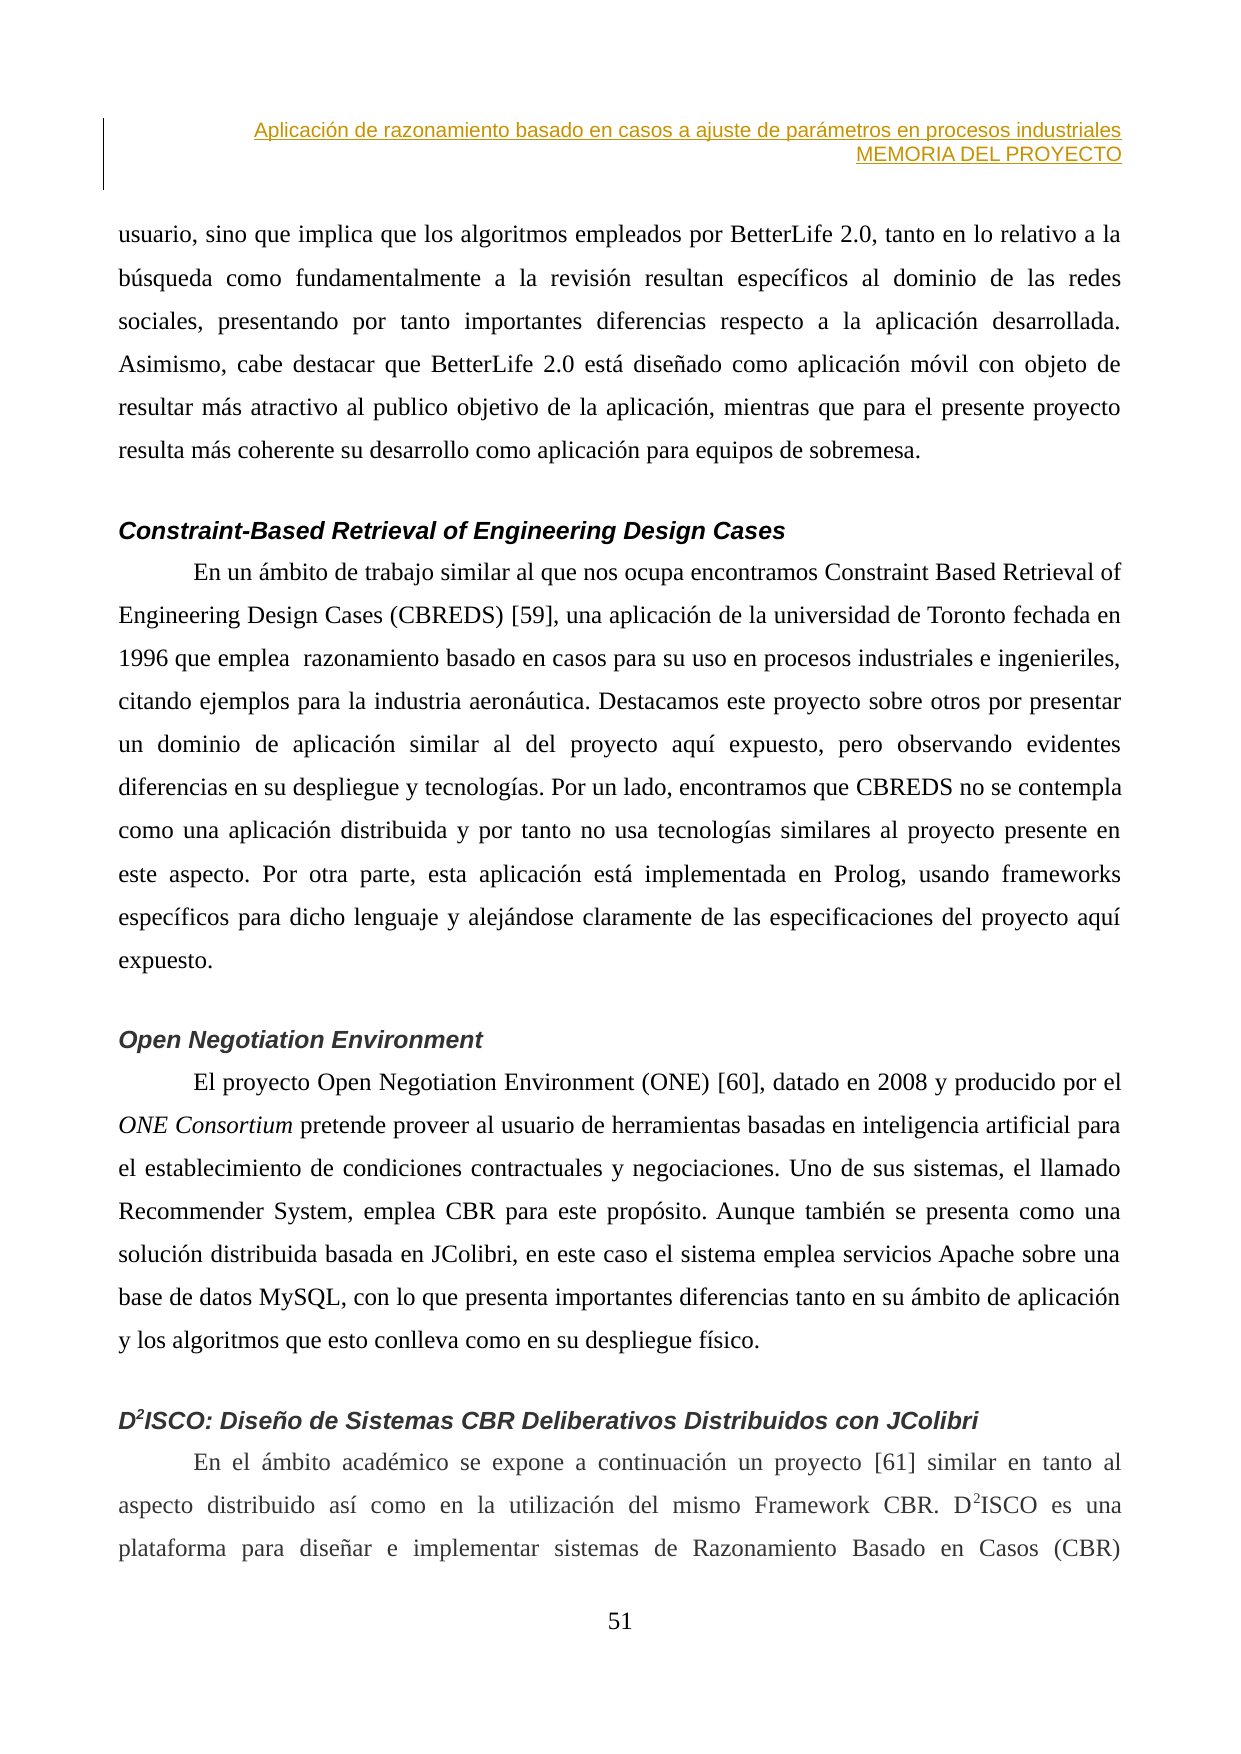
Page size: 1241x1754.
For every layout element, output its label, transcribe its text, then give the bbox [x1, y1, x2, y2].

text El proyecto Open Negotiation Environment (ONE) [60], datado en 2008 y producido por el ONE Consortium pretende proveer al usuario de herramientas basadas en inteligencia artificial para el establecimiento de condiciones contractuales y negociaciones. Uno de sus sistemas, el llamado Recommender System, emplea CBR para este propósito. Aunque también se presenta como una solución distribuida basada en JColibri, en este caso el sistema emplea servicios Apache sobre una base de datos MySQL, con lo que presenta importantes diferencias tanto en su ámbito de aplicación y los algoritmos que esto conlleva como en su despliegue físico. [118, 1067, 1122, 1354]
subtitle Constraint-Based Retrieval of Engineering Design Cases [118, 516, 1122, 544]
subtitle D2ISCO: Diseño de Sistemas CBR Deliberativos Distribuidos con JColibri [118, 1406, 1122, 1434]
text usuario, sino que implica que los algoritmos empleados por BetterLife 2.0, tanto en lo relativo a la búsqueda como fundamentalmente a la revisión resultan específicos al dominio de las redes sociales, presentando por tanto importantes diferencias respecto a la aplicación desarrollada. Asimismo, cabe destacar que BetterLife 2.0 está diseñado como aplicación móvil con objeto de resultar más atractivo al publico objetivo de la aplicación, mientras que para el presente proyecto resulta más coherente su desarrollo como aplicación para equipos de sobremesa. [118, 219, 1122, 464]
text En un ámbito de trabajo similar al que nos ocupa encontramos Constraint Based Retrieval of Engineering Design Cases (CBREDS) [59], una aplicación de la universidad de Toronto fechada en 1996 que emplea razonamiento basado en casos para su uso en procesos industriales e ingenieriles, citando ejemplos para la industria aeronáutica. Destacamos este proyecto sobre otros por presentar un dominio de aplicación similar al del proyecto aquí expuesto, pero observando evidentes diferencias en su despliegue y tecnologías. Por un lado, encontramos que CBREDS no se contempla como una aplicación distribuida y por tanto no usa tecnologías similares al proyecto presente en este aspecto. Por otra parte, esta aplicación está implementada en Prolog, usando frameworks específicos para dicho lenguaje y alejándose claramente de las especificaciones del proyecto aquí expuesto. [118, 557, 1122, 974]
subtitle Open Negotiation Environment [118, 1026, 1122, 1054]
text En el ámbito académico se expone a continuación un proyecto [61] similar en tanto al aspecto distribuido así como en la utilización del mismo Framework CBR. D2ISCO es una plataforma para diseñar e implementar sistemas de Razonamiento Basado en Casos (CBR) [118, 1447, 1122, 1562]
